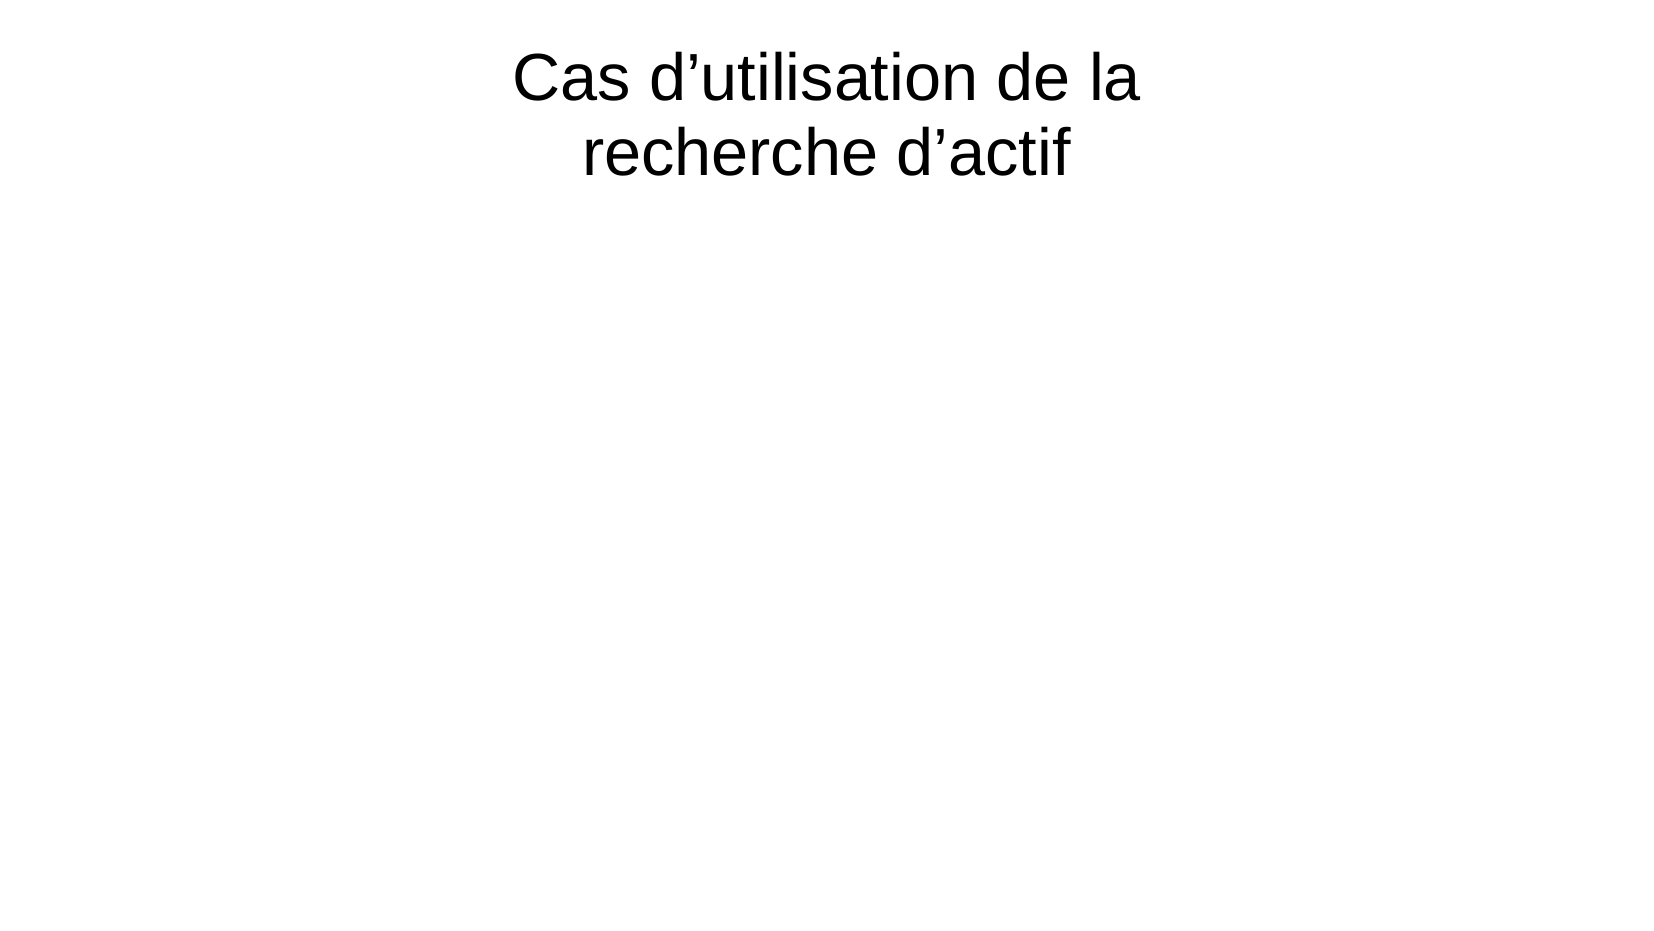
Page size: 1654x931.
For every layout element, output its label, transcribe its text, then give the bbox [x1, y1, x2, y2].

title Cas d’utilisation de la recherche d’actif [82, 37, 1571, 193]
